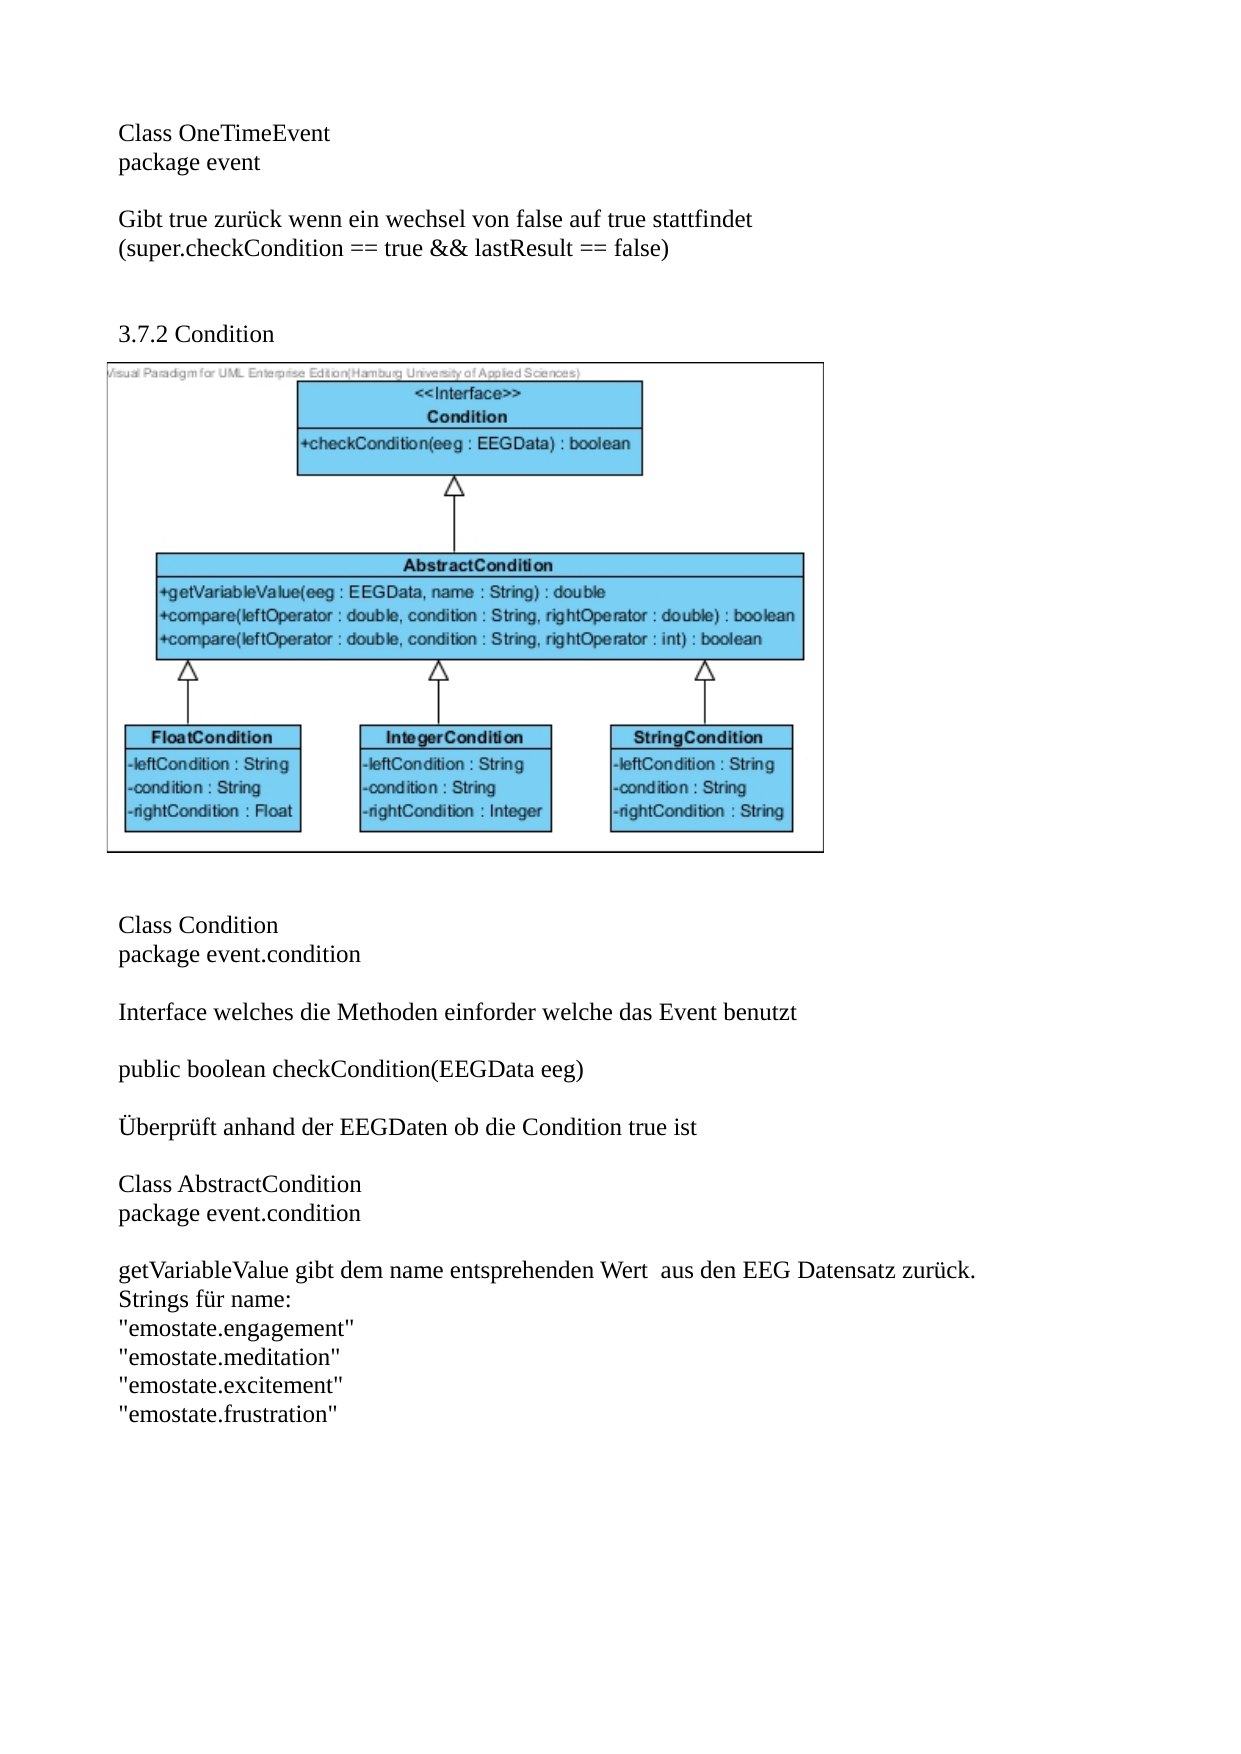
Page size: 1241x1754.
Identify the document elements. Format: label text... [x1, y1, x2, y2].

picture [106, 362, 824, 853]
text "emostate.meditation" [118, 1342, 1122, 1370]
text 3.7.2 Condition [118, 319, 1122, 348]
text package event [118, 147, 1122, 176]
text package event.condition [118, 939, 1122, 968]
text Class OneTimeEvent [118, 118, 1122, 147]
text Class AbstractCondition [118, 1169, 1122, 1198]
text Class Condition [118, 910, 1122, 939]
text "emostate.frustration" [118, 1399, 1122, 1428]
text (super.checkCondition == true && lastResult == false) [118, 233, 1122, 262]
text Gibt true zurück wenn ein wechsel von false auf true stattfindet [118, 204, 1122, 233]
text "emostate.engagement" [118, 1313, 1122, 1342]
text "emostate.excitement" [118, 1370, 1122, 1399]
text Strings für name: [118, 1284, 1122, 1313]
text Überprüft anhand der EEGDaten ob die Condition true ist [118, 1112, 1122, 1140]
text public boolean checkCondition(EEGData eeg) [118, 1054, 1122, 1083]
text getVariableValue gibt dem name entsprehenden Wert aus den EEG Datensatz zurück. [118, 1255, 1122, 1284]
text package event.condition [118, 1198, 1122, 1227]
text Interface welches die Methoden einforder welche das Event benutzt [118, 997, 1122, 1025]
